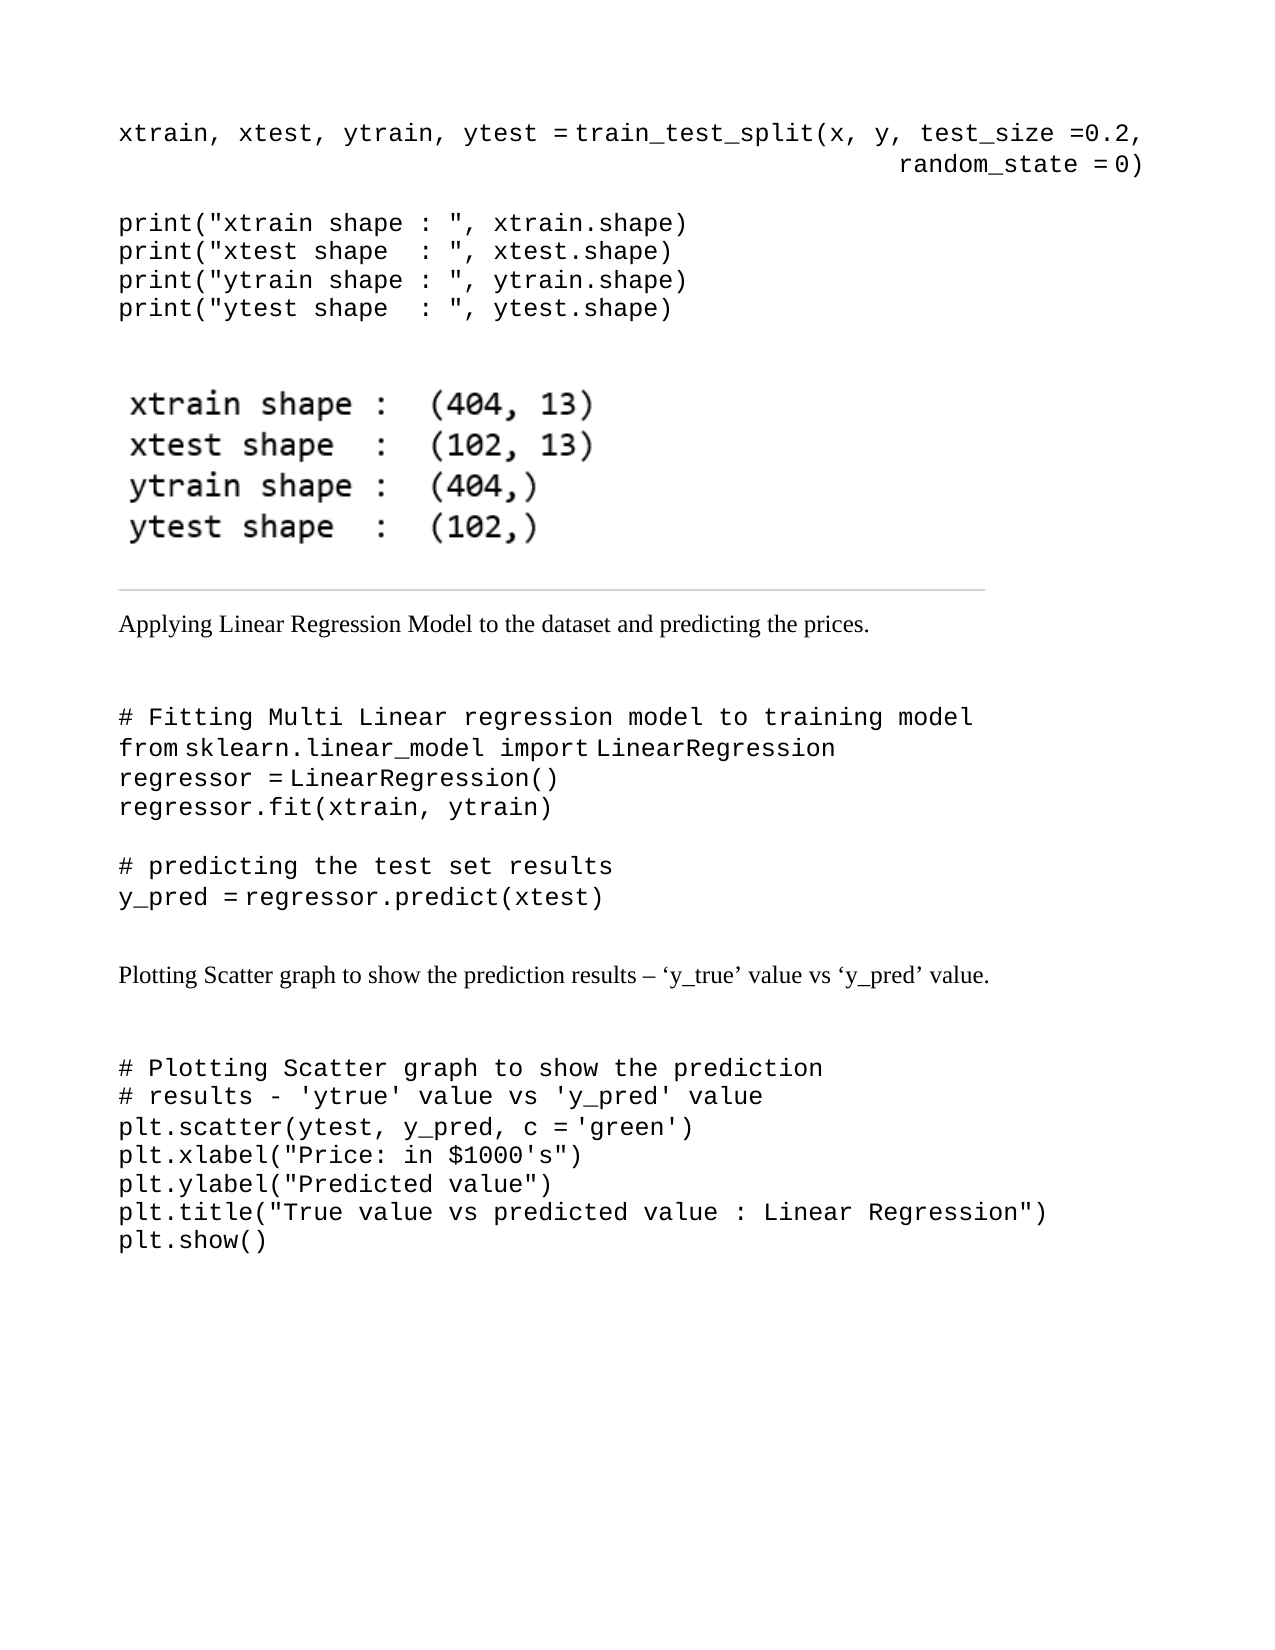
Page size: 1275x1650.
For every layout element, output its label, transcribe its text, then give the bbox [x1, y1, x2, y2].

table_header xtrain, xtest, ytrain, ytest = train_test_split(x, y, test_size =0.2, random_state = 0) print("xtrain shape : ", xtrain.shape) print("xtest shape : ", xtest.shape) print("ytrain shape : ", ytrain.shape) print("ytest shape : ", ytest.shape) [118, 118, 1157, 324]
table_header # Fitting Multi Linear regression model to training model from sklearn.linear_model import LinearRegression regressor = LinearRegression() regressor.fit(xtrain, ytrain) # predicting the test set results y_pred = regressor.predict(xtest) [118, 704, 991, 913]
table_header # Plotting Scatter graph to show the prediction # results - 'ytrue' value vs 'y_pred' value plt.scatter(ytest, y_pred, c = 'green') plt.xlabel("Price: in $1000's") plt.ylabel("Predicted value") plt.title("True value vs predicted value : Linear Regression") plt.show() [118, 1056, 1067, 1256]
picture [118, 371, 986, 591]
text Plotting Scatter graph to show the prediction results – ‘y_true’ value vs ‘y_pred’ value. [118, 960, 1157, 989]
text Applying Linear Regression Model to the dataset and predicting the prices. [118, 609, 1157, 638]
